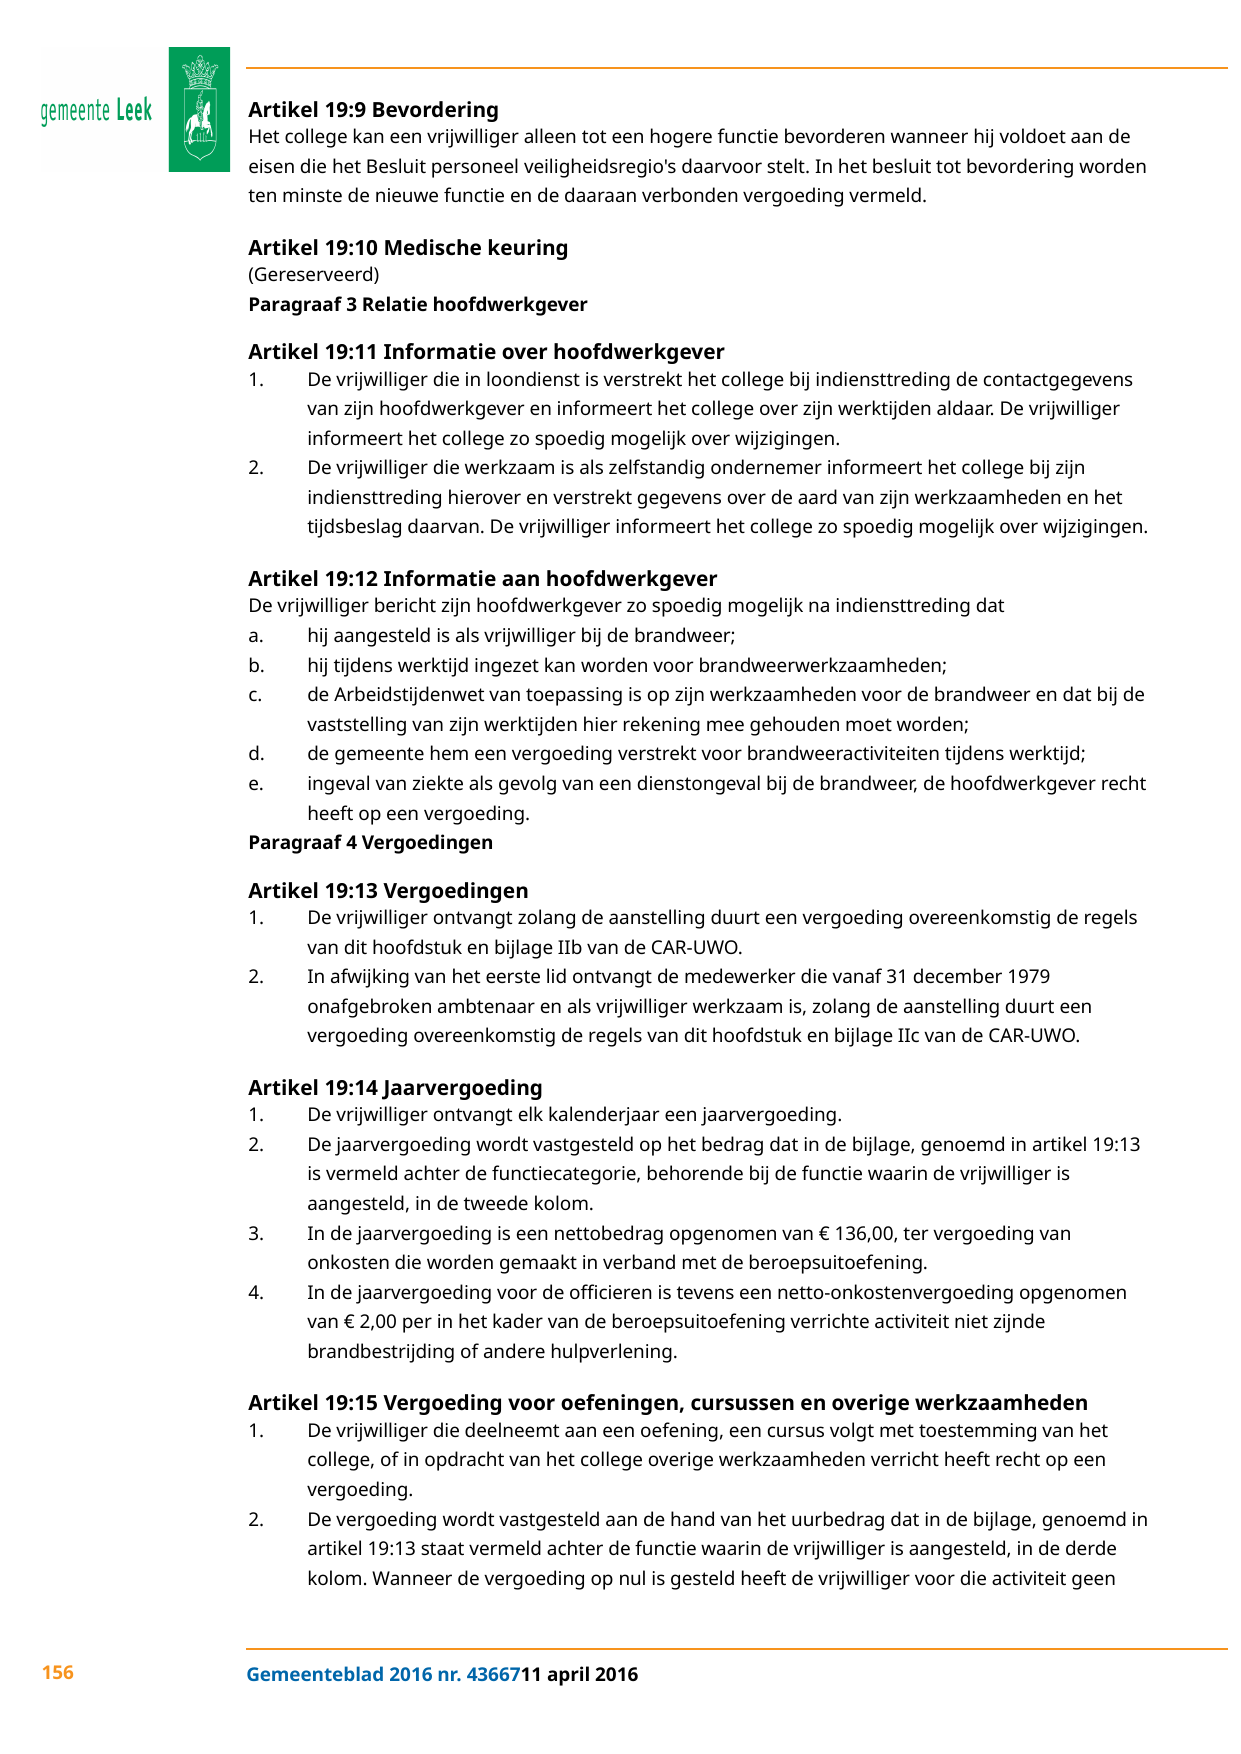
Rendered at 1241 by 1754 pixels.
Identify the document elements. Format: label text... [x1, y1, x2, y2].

list hij aangesteld is als vrijwilliger bij de brandweer; [248, 622, 1152, 648]
text Artikel 19:14 Jaarvergoeding [248, 1073, 1152, 1101]
text Artikel 19:11 Informatie over hoofdwerkgever [248, 337, 1152, 366]
list De vrijwilliger ontvangt zolang de aanstelling duurt een vergoeding overeenkomstig de regels van dit hoofdstuk en bijlage IIb van de CAR-UWO. [248, 904, 1152, 959]
text Artikel 19:9 Bevordering [248, 95, 1152, 123]
list De vrijwilliger ontvangt elk kalenderjaar een jaarvergoeding. [248, 1101, 1152, 1127]
text Paragraaf 4 Vergoedingen [248, 829, 1152, 855]
list ingeval van ziekte als gevolg van een dienstongeval bij de brandweer, de hoofdwerkgever recht heeft op een vergoeding. [248, 770, 1152, 825]
text De vrijwilliger bericht zijn hoofdwerkgever zo spoedig mogelijk na indiensttreding dat [248, 593, 1152, 618]
list In de jaarvergoeding is een nettobedrag opgenomen van € 136,00, ter vergoeding van onkosten die worden gemaakt in verband met de beroepsuitoefening. [248, 1220, 1152, 1275]
list de gemeente hem een vergoeding verstrekt voor brandweeractiviteiten tijdens werktijd; [248, 741, 1152, 766]
list De jaarvergoeding wordt vastgesteld op het bedrag dat in de bijlage, genoemd in artikel 19:13 is vermeld achter de functiecategorie, behorende bij de functie waarin de vrijwilliger is aangesteld, in de tweede kolom. [248, 1131, 1152, 1216]
list hij tijdens werktijd ingezet kan worden voor brandweerwerkzaamheden; [248, 652, 1152, 677]
list In de jaarvergoeding voor de officieren is tevens een netto-onkostenvergoeding opgenomen van € 2,00 per in het kader van de beroepsuitoefening verrichte activiteit niet zijnde brandbestrijding of andere hulpverlening. [248, 1279, 1152, 1364]
list In afwijking van het eerste lid ontvangt de medewerker die vanaf 31 december 1979 onafgebroken ambtenaar en als vrijwilliger werkzaam is, zolang de aanstelling duurt een vergoeding overeenkomstig de regels van dit hoofdstuk en bijlage IIc van de CAR-UWO. [248, 963, 1152, 1048]
picture [41, 47, 231, 172]
list De vrijwilliger die in loondienst is verstrekt het college bij indiensttreding de contactgegevens van zijn hoofdwerkgever en informeert het college over zijn werktijden aldaar. De vrijwilliger informeert het college zo spoedig mogelijk over wijzigingen. [248, 366, 1152, 451]
list De vergoeding wordt vastgesteld aan de hand van het uurbedrag dat in de bijlage, genoemd in artikel 19:13 staat vermeld achter de functie waarin de vrijwilliger is aangesteld, in de derde kolom. Wanneer de vergoeding op nul is gesteld heeft de vrijwilliger voor die activiteit geen [248, 1506, 1152, 1591]
list de Arbeidstijdenwet van toepassing is op zijn werkzaamheden voor de brandweer en dat bij de vaststelling van zijn werktijden hier rekening mee gehouden moet worden; [248, 681, 1152, 737]
list De vrijwilliger die werkzaam is als zelfstandig ondernemer informeert het college bij zijn indiensttreding hierover en verstrekt gegevens over de aard van zijn werkzaamheden en het tijdsbeslag daarvan. De vrijwilliger informeert het college zo spoedig mogelijk over wijzigingen. [248, 454, 1152, 539]
text (Gereserveerd) [248, 261, 1152, 287]
text Artikel 19:13 Vergoedingen [248, 876, 1152, 904]
text Artikel 19:10 Medische keuring [248, 233, 1152, 261]
text Het college kan een vrijwilliger alleen tot een hogere functie bevorderen wanneer hij voldoet aan de eisen die het Besluit personeel veiligheidsregio's daarvoor stelt. In het besluit tot bevordering worden ten minste de nieuwe functie en de daaraan verbonden vergoeding vermeld. [248, 123, 1152, 208]
text Artikel 19:12 Informatie aan hoofdwerkgever [248, 564, 1152, 593]
list De vrijwilliger die deelneemt aan een oefening, een cursus volgt met toestemming van het college, of in opdracht van het college overige werkzaamheden verricht heeft recht op een vergoeding. [248, 1417, 1152, 1502]
text Paragraaf 3 Relatie hoofdwerkgever [248, 291, 1152, 317]
text Artikel 19:15 Vergoeding voor oefeningen, cursussen en overige werkzaamheden [248, 1388, 1152, 1417]
